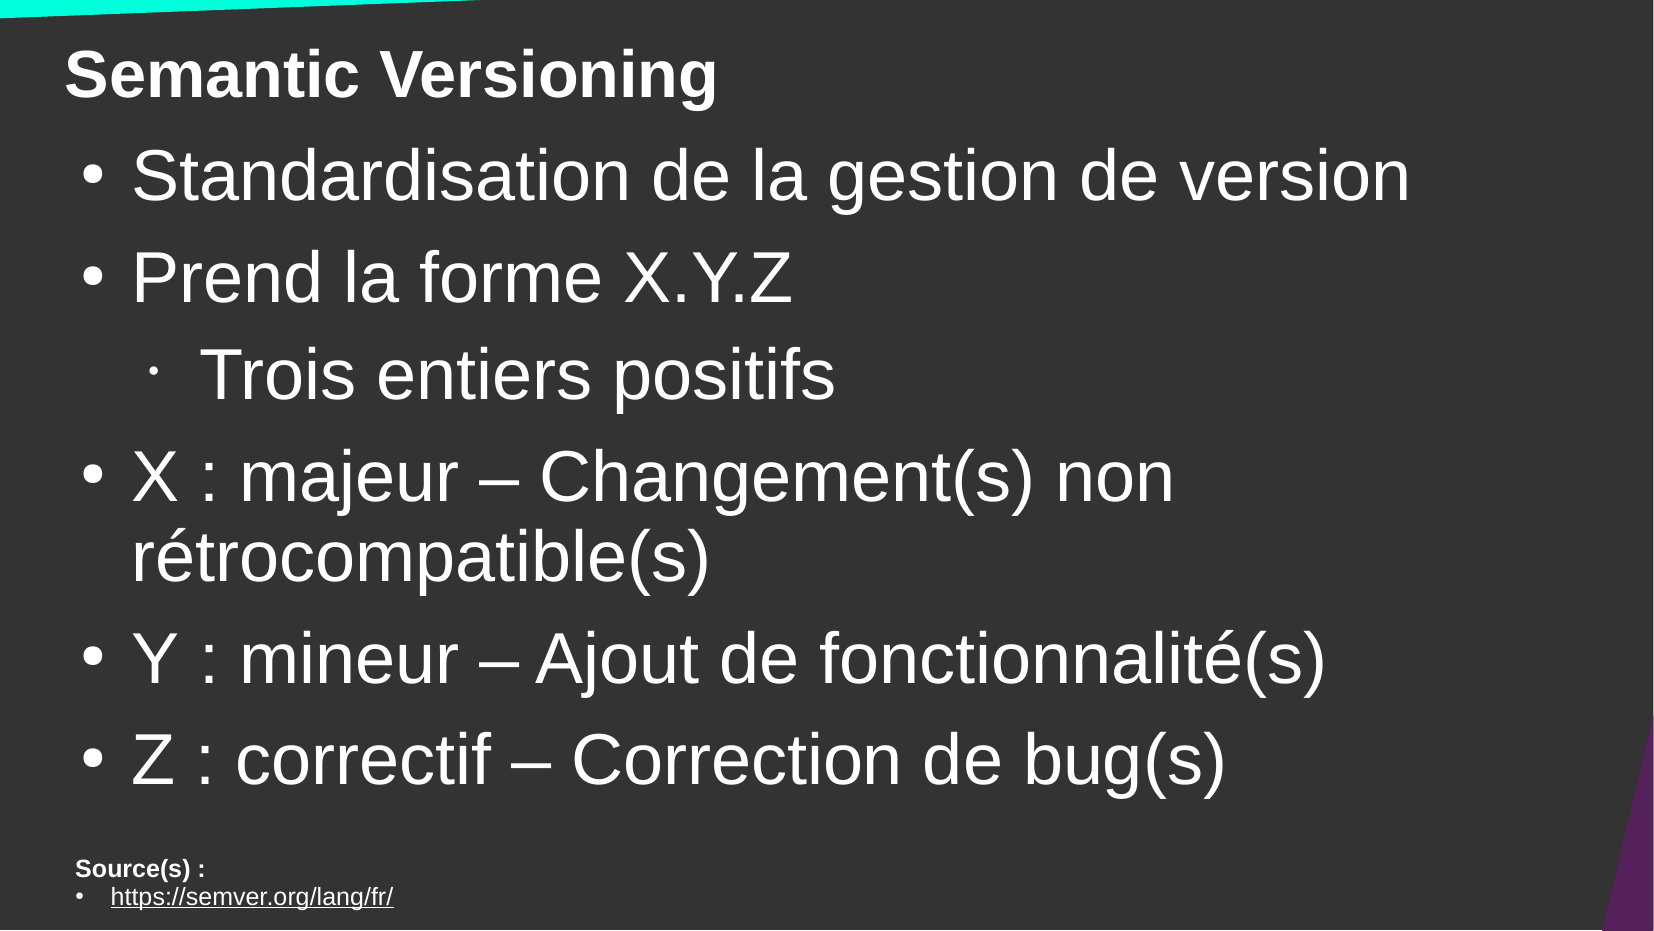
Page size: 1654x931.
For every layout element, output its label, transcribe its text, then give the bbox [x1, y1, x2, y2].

list Standardisation de la gestion de version Prend la forme X.Y.Z Trois entiers positifs X : majeur – Changement(s) non rétrocompatible(s) Y : mineur – Ajout de fonctionnalité(s) Z : correctif – Correction de bug(s) [63, 135, 1630, 804]
text_box Source(s) : https://semver.org/lang/fr/ [60, 838, 1546, 919]
text_box [1602, 712, 1654, 931]
title Semantic Versioning [64, 37, 1471, 119]
